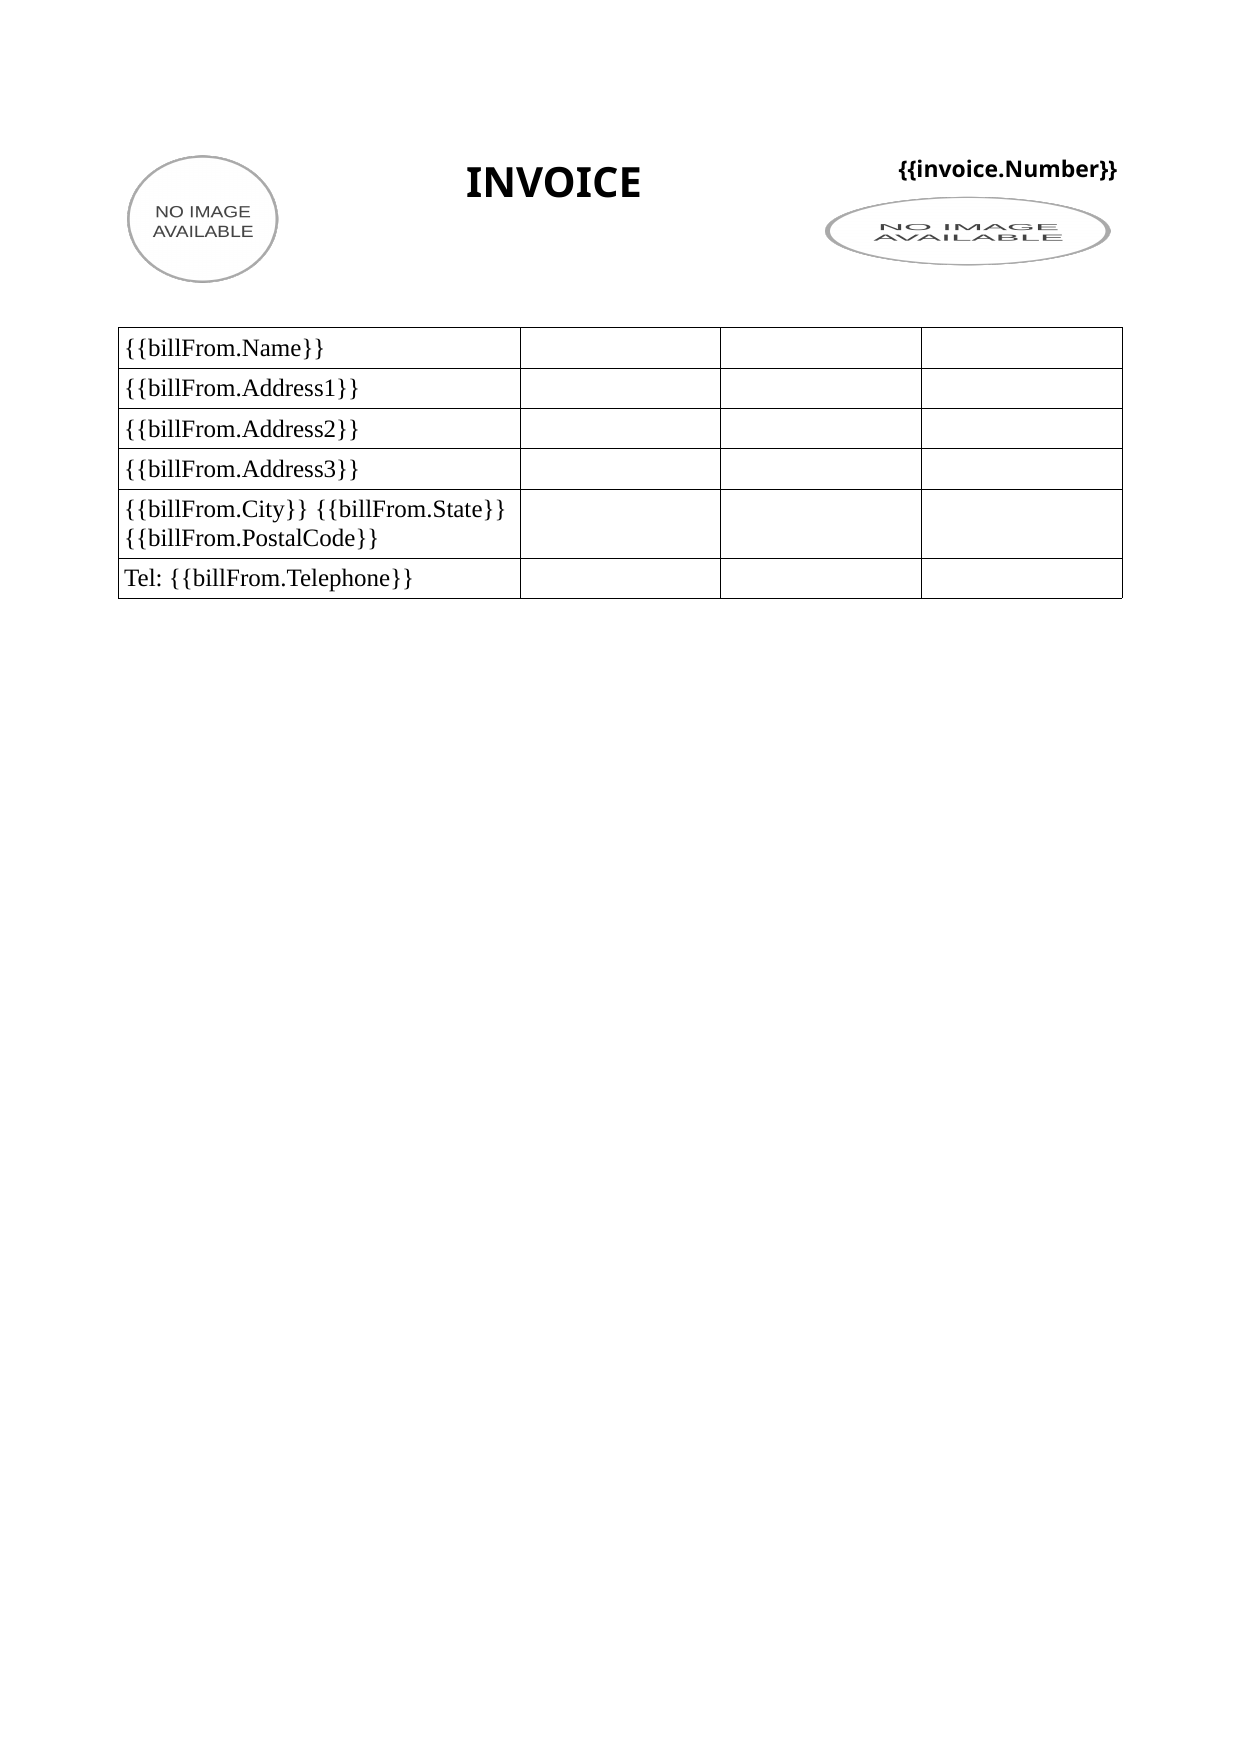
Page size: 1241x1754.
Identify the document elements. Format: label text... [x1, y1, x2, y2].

table_header [118, 147, 296, 298]
table_cell [521, 449, 720, 488]
table_cell [521, 490, 720, 558]
table_header INVOICE [296, 147, 811, 298]
table_header [922, 328, 1122, 368]
table_cell [521, 409, 720, 448]
table_cell [521, 369, 720, 408]
table_cell [922, 490, 1122, 558]
table_cell {{billFrom.City}} {{billFrom.State}} {{billFrom.PostalCode}} [119, 490, 520, 558]
table_cell {{billFrom.Address2}} [119, 409, 520, 448]
table_cell [721, 409, 921, 448]
table_cell [922, 369, 1122, 408]
table_cell [922, 409, 1122, 448]
table_cell {{billFrom.Address3}} [119, 449, 520, 488]
table_cell [721, 449, 921, 488]
table_cell [521, 559, 720, 598]
table_cell [922, 559, 1122, 598]
picture [817, 195, 1118, 267]
table_header {{invoice.Number}} [811, 147, 1123, 189]
table_cell [721, 490, 921, 558]
table_cell [922, 449, 1122, 488]
picture [123, 152, 282, 286]
table_cell [811, 190, 1123, 298]
table_cell [721, 369, 921, 408]
table_header [521, 328, 720, 368]
table_cell [721, 559, 921, 598]
table_header {{billFrom.Name}} [119, 328, 520, 368]
table_cell {{billFrom.Address1}} [119, 369, 520, 408]
table_cell Tel: {{billFrom.Telephone}} [119, 559, 520, 598]
table_header [721, 328, 921, 368]
